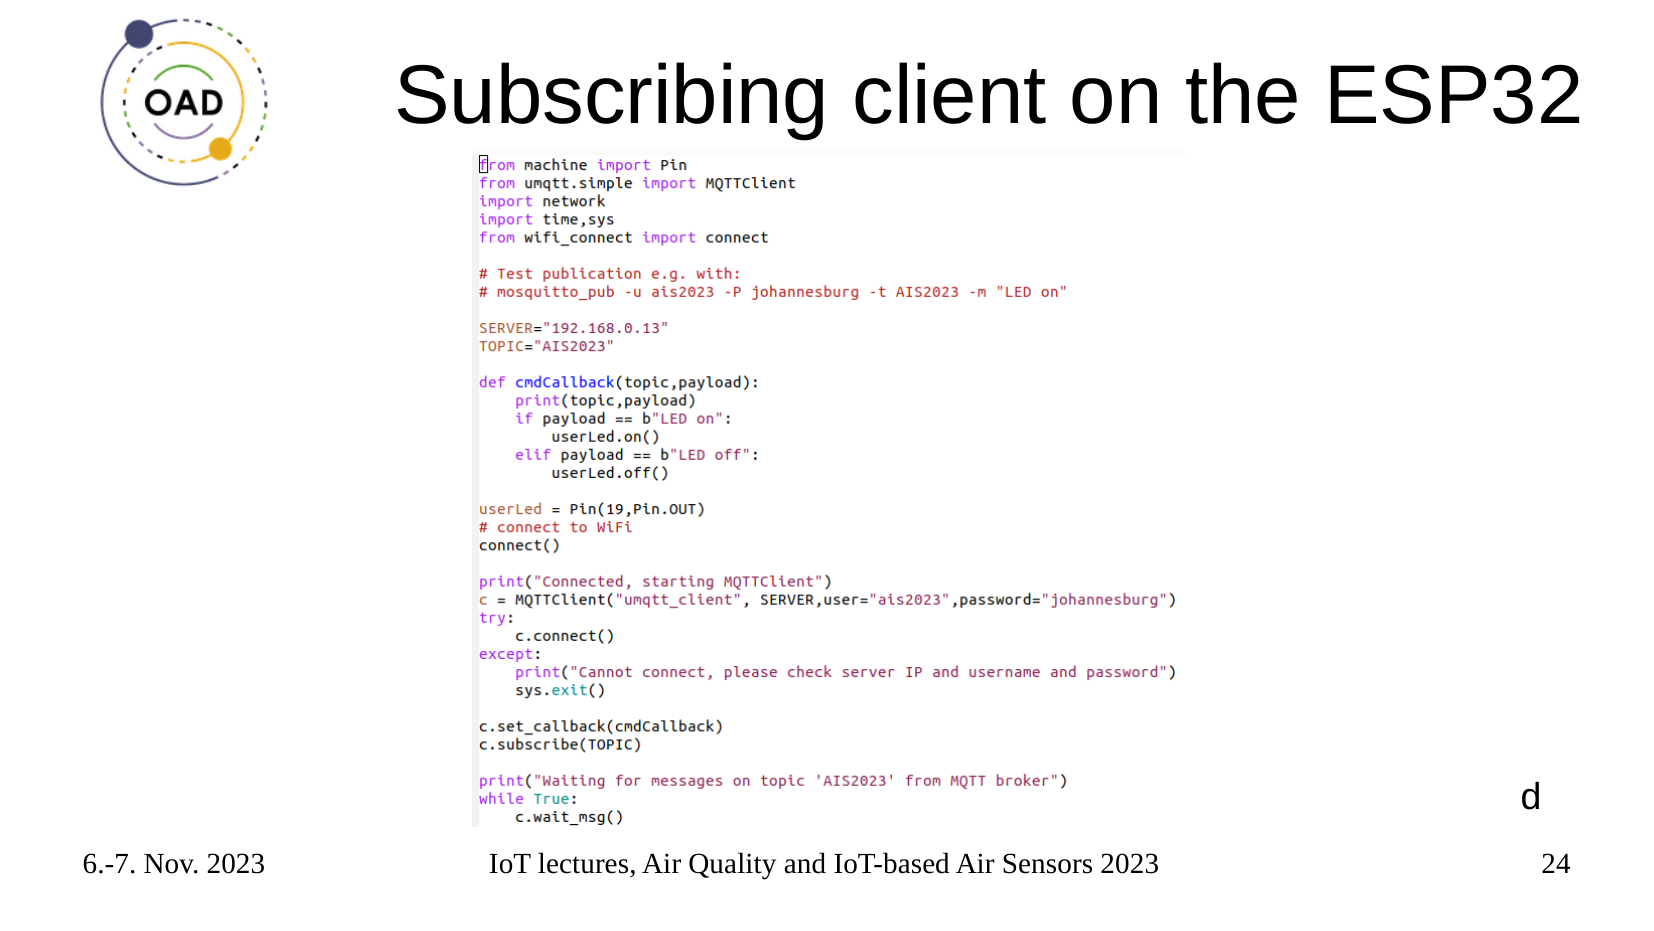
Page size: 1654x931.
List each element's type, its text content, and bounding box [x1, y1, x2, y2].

picture [472, 151, 1185, 827]
picture [59, 4, 303, 207]
title Subscribing client on the ESP32 [354, 12, 1625, 178]
text_box d [1505, 767, 1557, 825]
